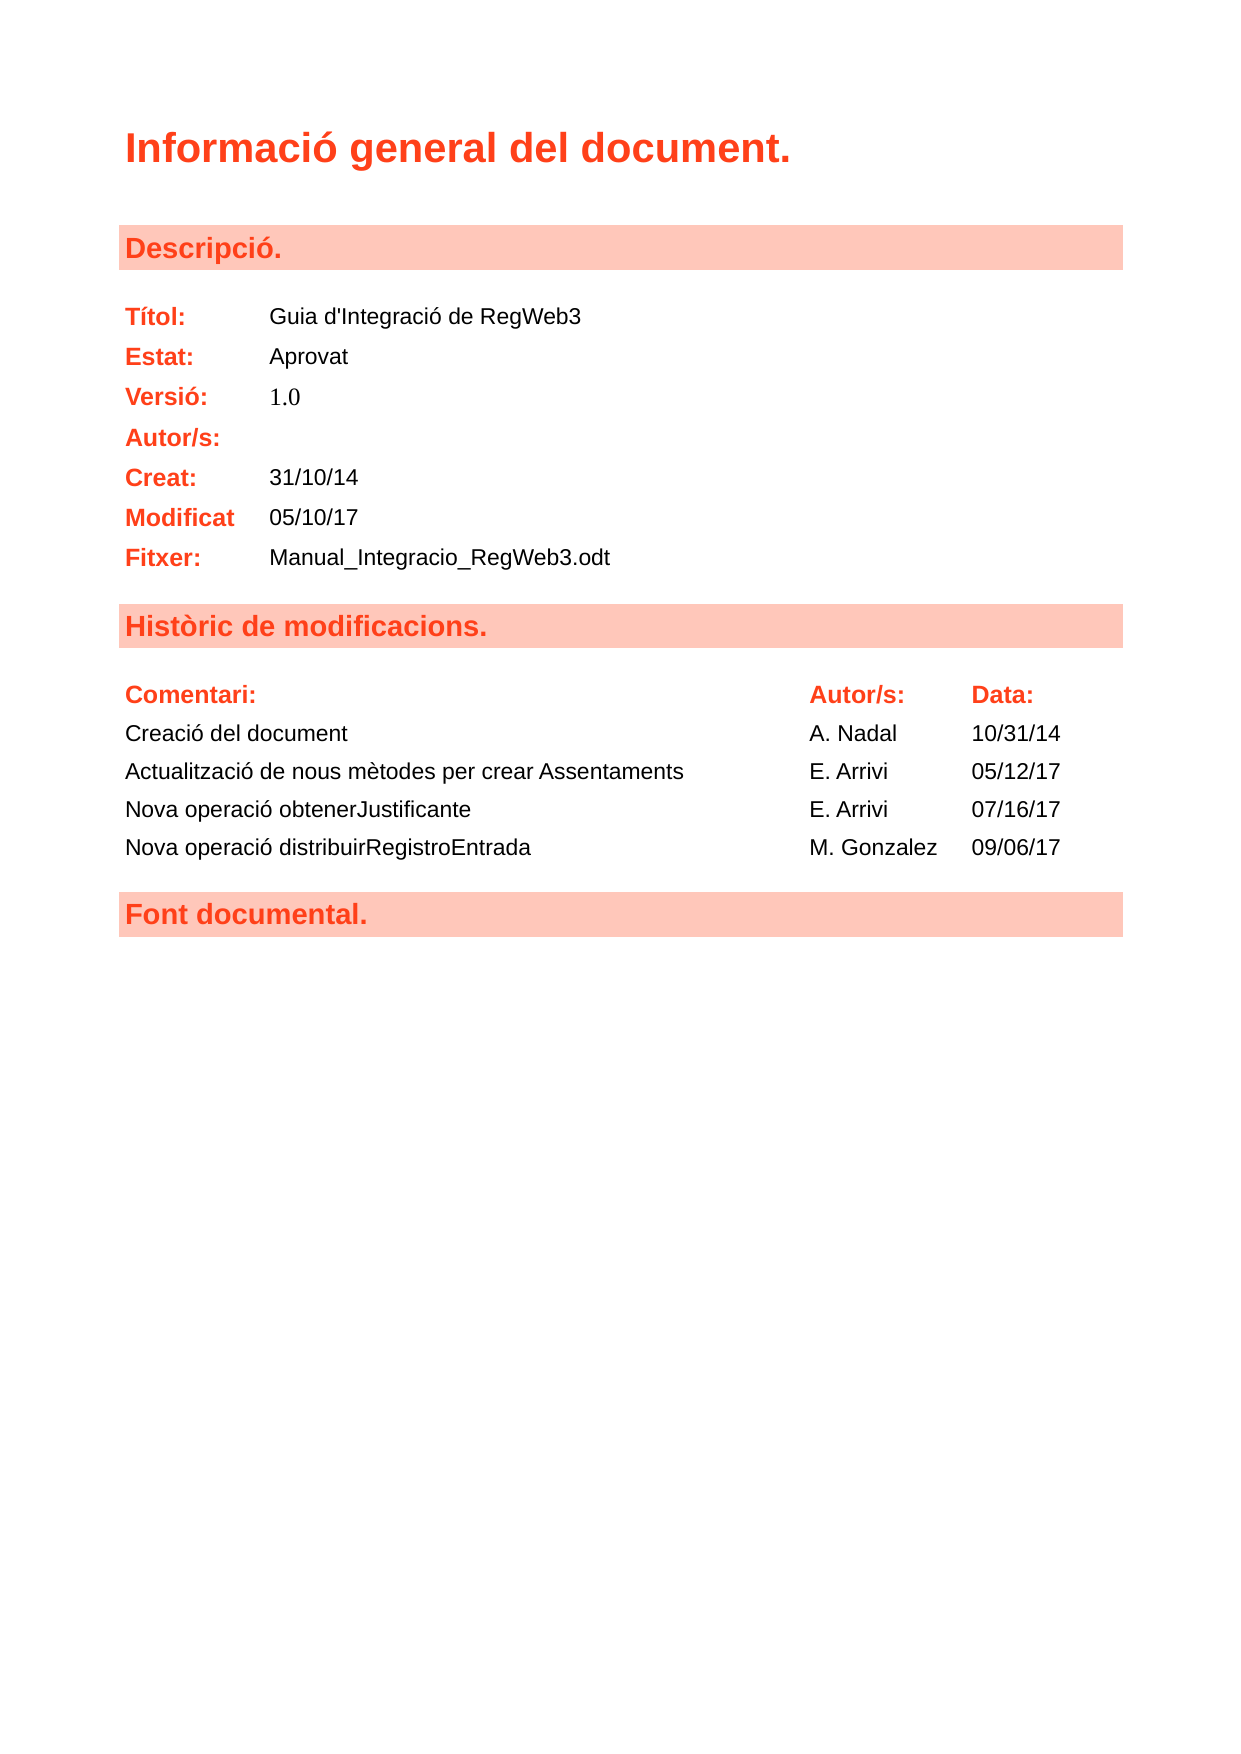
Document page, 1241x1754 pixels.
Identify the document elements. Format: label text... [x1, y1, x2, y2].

table_cell 31/10/14 [263, 457, 1123, 497]
table_cell Actualització de nous mètodes per crear Assentaments [119, 753, 803, 790]
table_cell E. Arrivi [804, 790, 966, 828]
table_cell 05/10/17 [263, 497, 1123, 537]
table_cell [119, 866, 1123, 892]
table_cell Aprovat [263, 336, 1123, 377]
table_cell 16/07/17 [966, 790, 1123, 828]
table_cell Modificat [119, 497, 263, 537]
table_cell Guia d'Integració de RegWeb3 [263, 296, 1123, 336]
table_cell [119, 963, 1123, 1000]
table_cell Versió: [119, 377, 263, 417]
table_cell Creació del document [119, 715, 803, 752]
table_cell 31/10/14 [966, 715, 1123, 752]
table_cell Estat: [119, 336, 263, 377]
table_cell 12/05/17 [966, 753, 1123, 790]
table_cell [119, 1000, 1123, 1038]
table_cell Títol: [119, 296, 263, 336]
table_cell [119, 649, 1123, 674]
table_cell 06/09/17 [966, 828, 1123, 866]
table_cell [119, 270, 1123, 296]
table_cell Nova operació obtenerJustificante [119, 790, 803, 828]
table_cell E. Arrivi [804, 753, 966, 790]
table_cell A. Nadal [804, 715, 966, 752]
table_cell 1.0 [263, 377, 1123, 417]
table_cell Fitxer: [119, 538, 263, 578]
table_cell Manual_Integracio_RegWeb3.odt [263, 538, 1123, 578]
table_cell Nova operació distribuirRegistroEntrada [119, 828, 803, 866]
table_cell [119, 1076, 1123, 1114]
table_header Informació general del document. [119, 118, 1123, 225]
table_cell Històric de modificacions. [119, 604, 1123, 648]
table_cell [119, 937, 1123, 962]
table_cell Comentari: [119, 674, 803, 714]
table_cell Font documental. [119, 892, 1123, 937]
table_cell Descripció. [119, 225, 1123, 270]
table_cell [119, 578, 1123, 603]
table_cell Creat: [119, 457, 263, 497]
table_cell Autor/s: [119, 417, 263, 457]
table_cell Data: [966, 674, 1123, 714]
table_cell Autor/s: [804, 674, 966, 714]
table_cell M. Gonzalez [804, 828, 966, 866]
table_cell [263, 417, 1123, 457]
table_cell [119, 1038, 1123, 1076]
